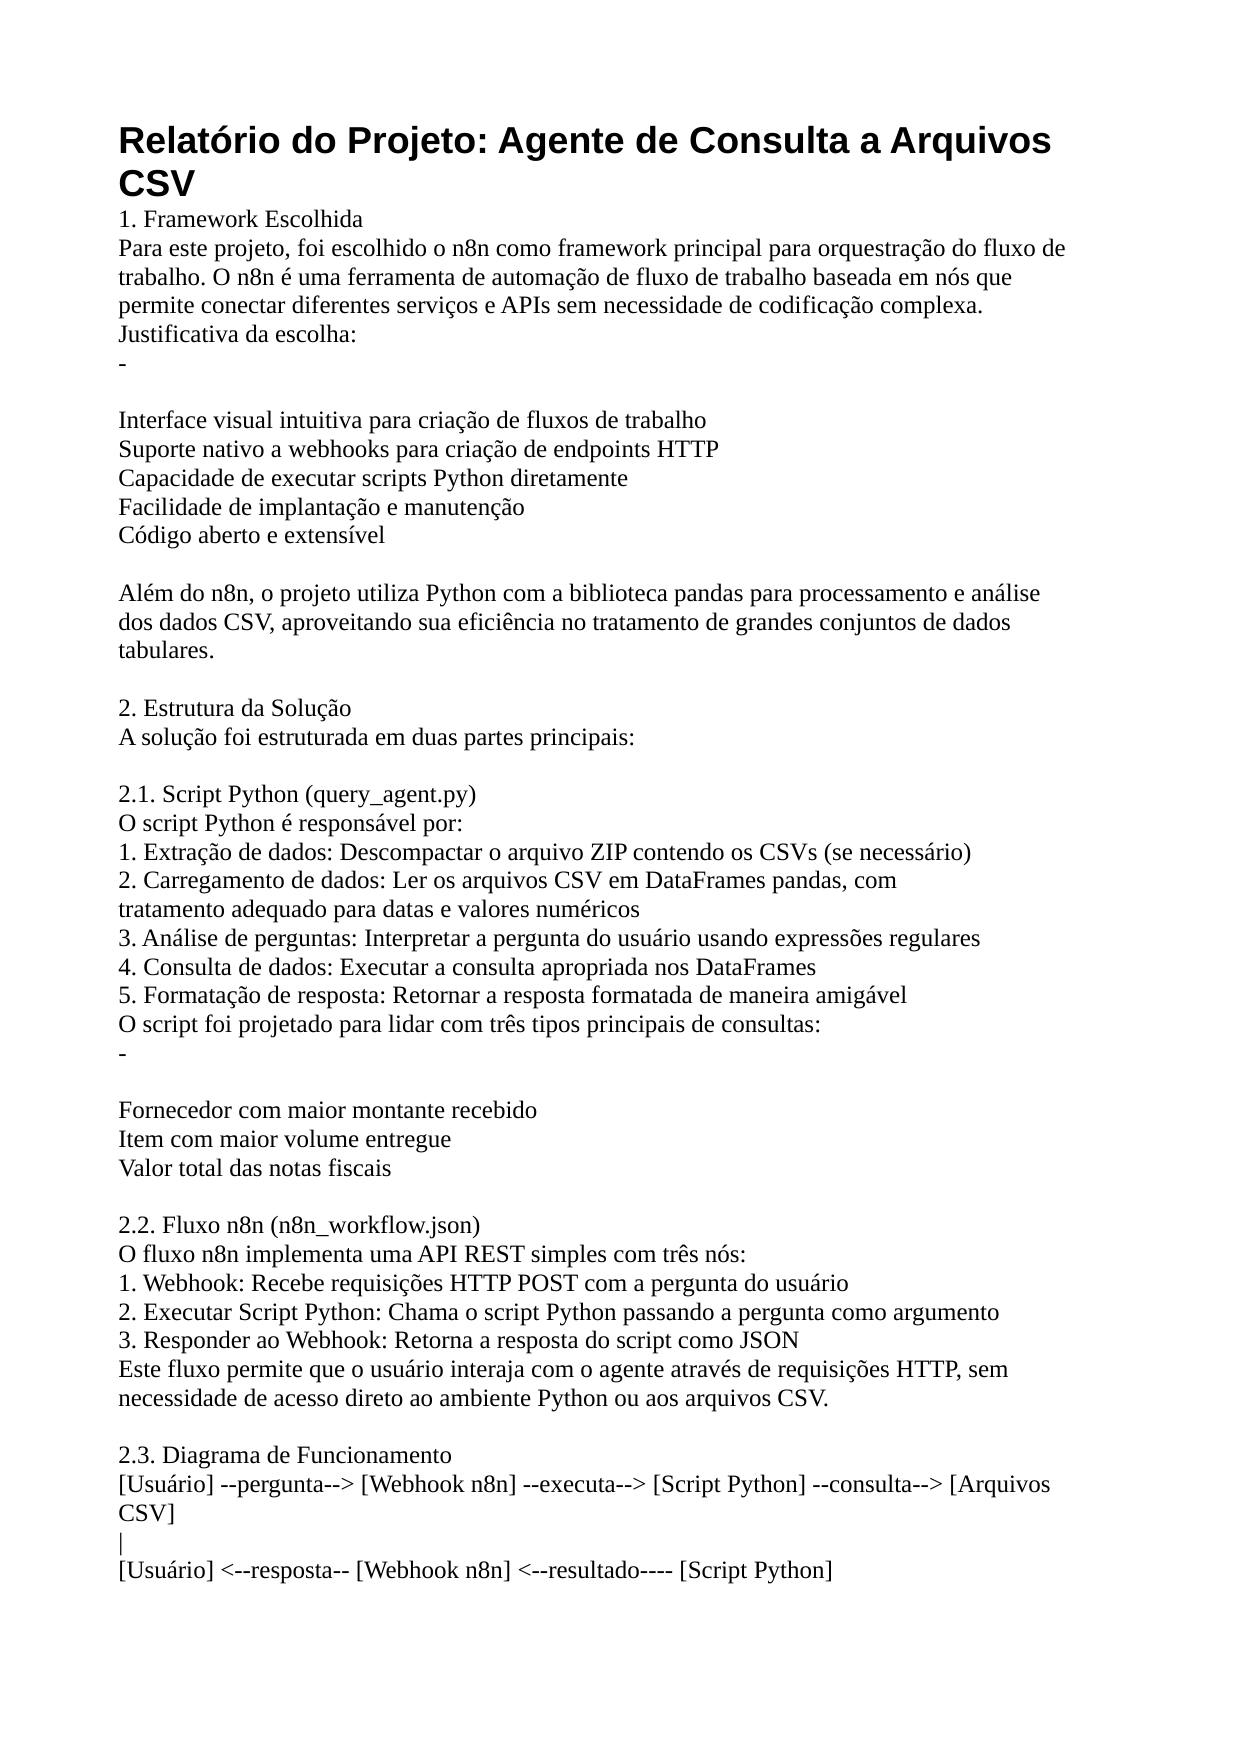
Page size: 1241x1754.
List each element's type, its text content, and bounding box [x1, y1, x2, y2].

text 2.3. Diagrama de Funcionamento [118, 1441, 1122, 1469]
text Item com maior volume entregue [118, 1124, 1122, 1153]
text Suporte nativo a webhooks para criação de endpoints HTTP [118, 434, 1122, 463]
text - [118, 1038, 1122, 1067]
text permite conectar diferentes serviços e APIs sem necessidade de codificação complexa. [118, 291, 1122, 319]
text Além do n8n, o projeto utiliza Python com a biblioteca pandas para processamento e análise [118, 578, 1122, 607]
text 2.1. Script Python (query_agent.py) [118, 779, 1122, 808]
text dos dados CSV, aproveitando sua eficiência no tratamento de grandes conjuntos de dados [118, 607, 1122, 636]
text 5. Formatação de resposta: Retornar a resposta formatada de maneira amigável [118, 981, 1122, 1009]
text 3. Responder ao Webhook: Retorna a resposta do script como JSON [118, 1326, 1122, 1354]
text Justificativa da escolha: [118, 319, 1122, 348]
text [Usuário] <--resposta-- [Webhook n8n] <--resultado---- [Script Python] [118, 1556, 1122, 1584]
text Facilidade de implantação e manutenção [118, 492, 1122, 521]
text necessidade de acesso direto ao ambiente Python ou aos arquivos CSV. [118, 1383, 1122, 1412]
subtitle CSV [118, 161, 1122, 204]
text Este fluxo permite que o usuário interaja com o agente através de requisições HTTP, sem [118, 1354, 1122, 1383]
text Capacidade de executar scripts Python diretamente [118, 463, 1122, 492]
text tratamento adequado para datas e valores numéricos [118, 894, 1122, 923]
text 2.2. Fluxo n8n (n8n_workflow.json) [118, 1211, 1122, 1239]
text 2. Executar Script Python: Chama o script Python passando a pergunta como argumento [118, 1297, 1122, 1326]
text 4. Consulta de dados: Executar a consulta apropriada nos DataFrames [118, 952, 1122, 981]
text 1. Webhook: Recebe requisições HTTP POST com a pergunta do usuário [118, 1268, 1122, 1297]
text O fluxo n8n implementa uma API REST simples com três nós: [118, 1239, 1122, 1268]
text 1. Framework Escolhida [118, 204, 1122, 233]
text Fornecedor com maior montante recebido [118, 1096, 1122, 1124]
text 2. Estrutura da Solução [118, 693, 1122, 722]
text Para este projeto, foi escolhido o n8n como framework principal para orquestração do fluxo de [118, 233, 1122, 262]
text A solução foi estruturada em duas partes principais: [118, 722, 1122, 751]
text tabulares. [118, 636, 1122, 664]
text 1. Extração de dados: Descompactar o arquivo ZIP contendo os CSVs (se necessário) [118, 837, 1122, 866]
text O script Python é responsável por: [118, 808, 1122, 837]
text Interface visual intuitiva para criação de fluxos de trabalho [118, 406, 1122, 434]
text - [118, 348, 1122, 377]
text CSV] [118, 1498, 1122, 1527]
text Valor total das notas fiscais [118, 1153, 1122, 1182]
text trabalho. O n8n é uma ferramenta de automação de fluxo de trabalho baseada em nós que [118, 262, 1122, 291]
text O script foi projetado para lidar com três tipos principais de consultas: [118, 1009, 1122, 1038]
subtitle Relatório do Projeto: Agente de Consulta a Arquivos [118, 118, 1122, 161]
text [Usuário] --pergunta--> [Webhook n8n] --executa--> [Script Python] --consulta--> [Arquivos [118, 1469, 1122, 1498]
text 2. Carregamento de dados: Ler os arquivos CSV em DataFrames pandas, com [118, 866, 1122, 894]
text Código aberto e extensível [118, 521, 1122, 549]
text 3. Análise de perguntas: Interpretar a pergunta do usuário usando expressões regulares [118, 923, 1122, 952]
text | [118, 1527, 1122, 1556]
